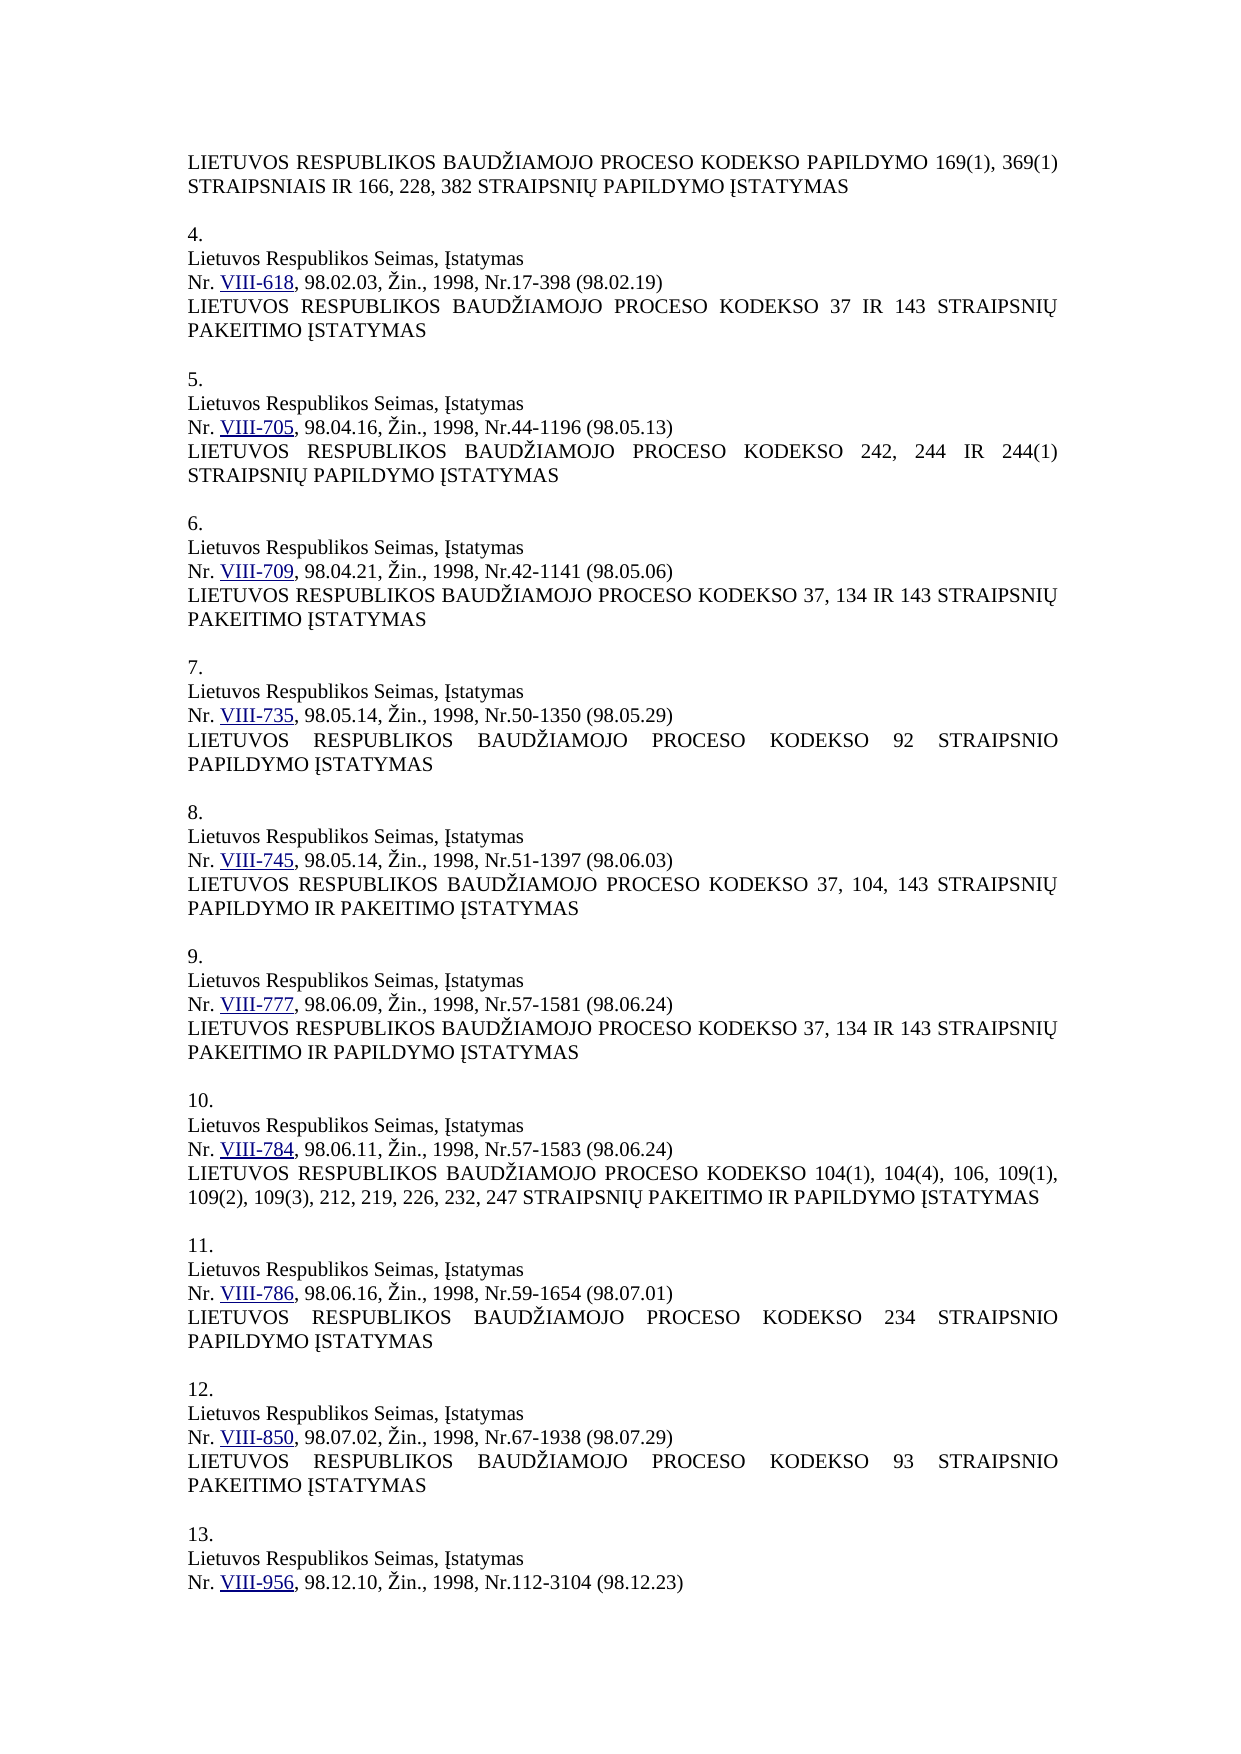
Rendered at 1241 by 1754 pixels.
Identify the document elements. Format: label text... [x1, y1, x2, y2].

text Nr. VIII-777, 98.06.09, Žin., 1998, Nr.57-1581 (98.06.24) [187, 992, 1059, 1016]
text 10. [187, 1088, 1059, 1112]
text Lietuvos Respublikos Seimas, Įstatymas [187, 391, 1059, 415]
text Nr. VIII-618, 98.02.03, Žin., 1998, Nr.17-398 (98.02.19) [187, 270, 1059, 294]
text Lietuvos Respublikos Seimas, Įstatymas [187, 679, 1059, 703]
text LIETUVOS RESPUBLIKOS BAUDŽIAMOJO PROCESO KODEKSO 37, 134 IR 143 STRAIPSNIŲ PAKEITIMO ĮSTATYMAS [187, 583, 1059, 631]
text 12. [187, 1377, 1059, 1401]
text 5. [187, 367, 1059, 391]
text LIETUVOS RESPUBLIKOS BAUDŽIAMOJO PROCESO KODEKSO 37, 134 IR 143 STRAIPSNIŲ PAKEITIMO IR PAPILDYMO ĮSTATYMAS [187, 1016, 1059, 1064]
text Lietuvos Respublikos Seimas, Įstatymas [187, 968, 1059, 992]
text Nr. VIII-784, 98.06.11, Žin., 1998, Nr.57-1583 (98.06.24) [187, 1137, 1059, 1161]
text Lietuvos Respublikos Seimas, Įstatymas [187, 1112, 1059, 1137]
text Nr. VIII-956, 98.12.10, Žin., 1998, Nr.112-3104 (98.12.23) [187, 1570, 1059, 1594]
text LIETUVOS RESPUBLIKOS BAUDŽIAMOJO PROCESO KODEKSO PAPILDYMO 169(1), 369(1) STRAIPSNIAIS IR 166, 228, 382 STRAIPSNIŲ PAPILDYMO ĮSTATYMAS [187, 150, 1059, 198]
text 8. [187, 800, 1059, 824]
text 6. [187, 511, 1059, 535]
text Nr. VIII-709, 98.04.21, Žin., 1998, Nr.42-1141 (98.05.06) [187, 559, 1059, 583]
text Nr. VIII-705, 98.04.16, Žin., 1998, Nr.44-1196 (98.05.13) [187, 415, 1059, 439]
text LIETUVOS RESPUBLIKOS BAUDŽIAMOJO PROCESO KODEKSO 93 STRAIPSNIO PAKEITIMO ĮSTATYMAS [187, 1449, 1059, 1497]
text LIETUVOS RESPUBLIKOS BAUDŽIAMOJO PROCESO KODEKSO 234 STRAIPSNIO PAPILDYMO ĮSTATYMAS [187, 1305, 1059, 1353]
text 11. [187, 1233, 1059, 1257]
text Lietuvos Respublikos Seimas, Įstatymas [187, 1257, 1059, 1281]
text 7. [187, 655, 1059, 679]
text LIETUVOS RESPUBLIKOS BAUDŽIAMOJO PROCESO KODEKSO 104(1), 104(4), 106, 109(1), 109(2), 109(3), 212, 219, 226, 232, 247 STRAIPSNIŲ PAKEITIMO IR PAPILDYMO ĮSTATYMAS [187, 1161, 1059, 1209]
text LIETUVOS RESPUBLIKOS BAUDŽIAMOJO PROCESO KODEKSO 37, 104, 143 STRAIPSNIŲ PAPILDYMO IR PAKEITIMO ĮSTATYMAS [187, 872, 1059, 920]
text LIETUVOS RESPUBLIKOS BAUDŽIAMOJO PROCESO KODEKSO 37 IR 143 STRAIPSNIŲ PAKEITIMO ĮSTATYMAS [187, 294, 1059, 342]
text Lietuvos Respublikos Seimas, Įstatymas [187, 1401, 1059, 1425]
text 13. [187, 1522, 1059, 1546]
text Nr. VIII-850, 98.07.02, Žin., 1998, Nr.67-1938 (98.07.29) [187, 1425, 1059, 1449]
text Lietuvos Respublikos Seimas, Įstatymas [187, 824, 1059, 848]
text LIETUVOS RESPUBLIKOS BAUDŽIAMOJO PROCESO KODEKSO 242, 244 IR 244(1) STRAIPSNIŲ PAPILDYMO ĮSTATYMAS [187, 439, 1059, 487]
text 9. [187, 944, 1059, 968]
text Lietuvos Respublikos Seimas, Įstatymas [187, 535, 1059, 559]
text Nr. VIII-745, 98.05.14, Žin., 1998, Nr.51-1397 (98.06.03) [187, 848, 1059, 872]
text Lietuvos Respublikos Seimas, Įstatymas [187, 1546, 1059, 1570]
text 4. [187, 222, 1059, 246]
text LIETUVOS RESPUBLIKOS BAUDŽIAMOJO PROCESO KODEKSO 92 STRAIPSNIO PAPILDYMO ĮSTATYMAS [187, 727, 1059, 776]
text Nr. VIII-786, 98.06.16, Žin., 1998, Nr.59-1654 (98.07.01) [187, 1281, 1059, 1305]
text Nr. VIII-735, 98.05.14, Žin., 1998, Nr.50-1350 (98.05.29) [187, 703, 1059, 727]
text Lietuvos Respublikos Seimas, Įstatymas [187, 246, 1059, 270]
